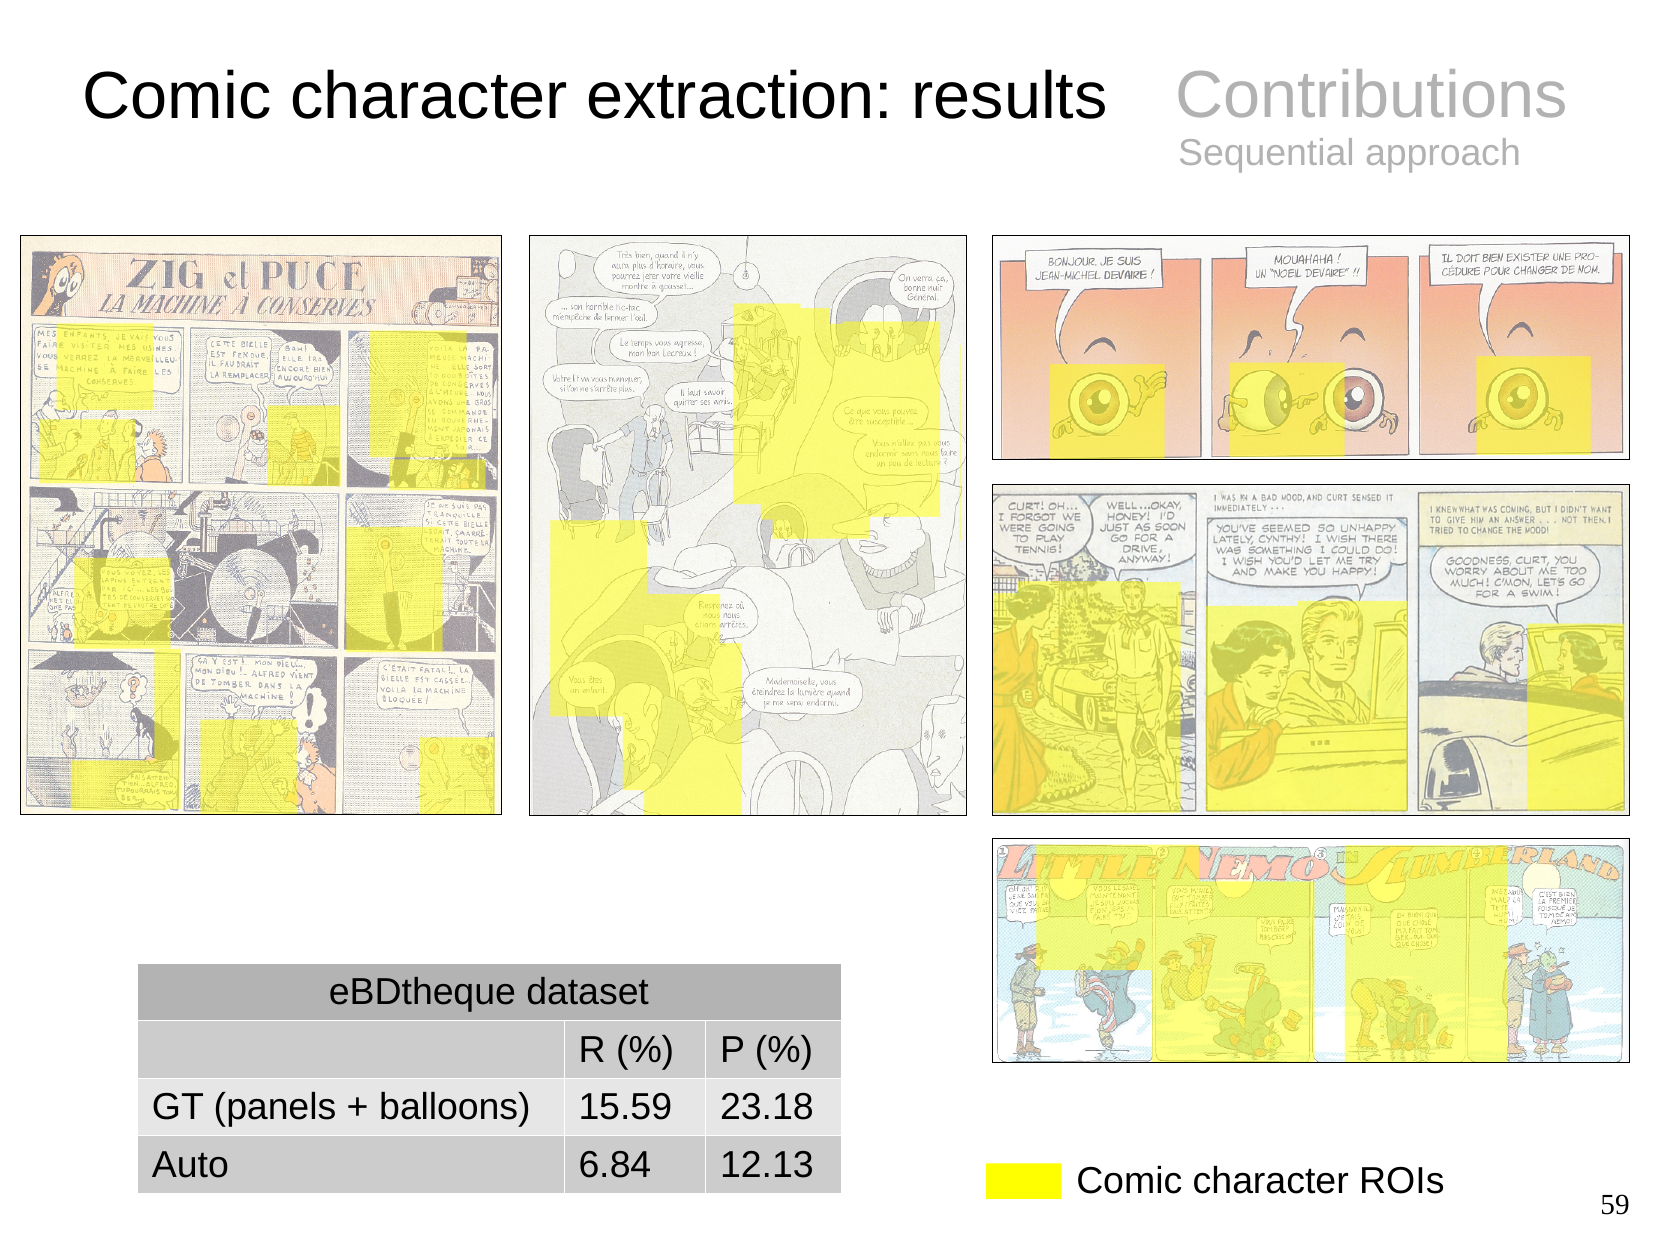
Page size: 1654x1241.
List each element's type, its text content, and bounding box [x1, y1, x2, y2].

picture [992, 235, 1630, 460]
text_box [986, 1163, 1062, 1199]
table_cell 12.13 [706, 1136, 841, 1193]
table_cell Auto [138, 1136, 564, 1193]
table_header eBDtheque dataset [138, 964, 841, 1020]
table_cell P (%) [706, 1021, 841, 1078]
title Comic character extraction: results [82, 49, 1571, 142]
table_cell 6.84 [565, 1136, 705, 1193]
picture [20, 235, 502, 815]
picture [992, 484, 1630, 816]
picture [529, 235, 967, 816]
table_cell 23.18 [706, 1079, 841, 1135]
table_cell [138, 1021, 564, 1078]
picture [992, 838, 1630, 1063]
table_cell GT (panels + balloons) [138, 1079, 564, 1135]
text_box Comic character ROIs [1061, 1151, 1489, 1241]
table_cell R (%) [565, 1021, 705, 1078]
table_cell 15.59 [565, 1079, 705, 1135]
